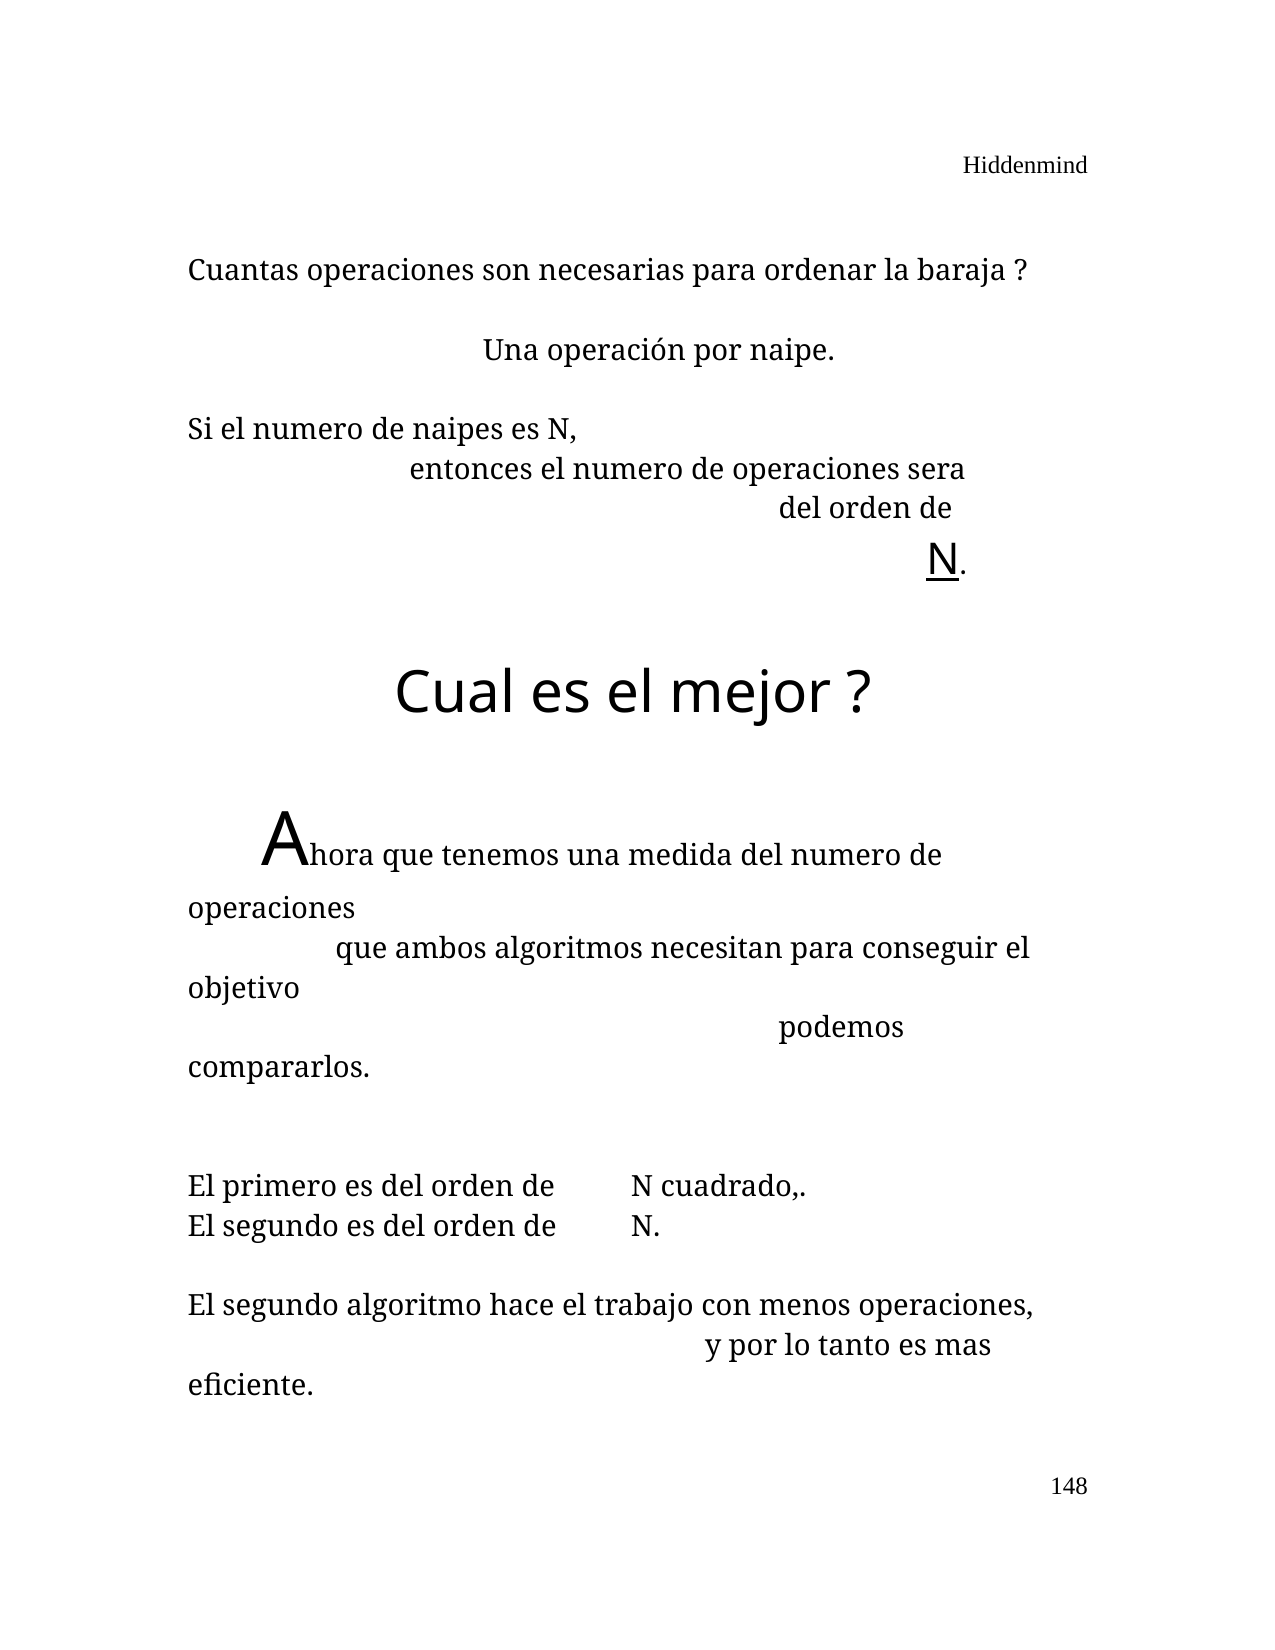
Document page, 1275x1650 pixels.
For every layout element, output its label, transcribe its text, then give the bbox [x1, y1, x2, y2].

text que ambos algoritmos necesitan para conseguir el objetivo [187, 927, 1087, 1007]
text Cuantas operaciones son necesarias para ordenar la baraja ? [187, 250, 1087, 289]
text El segundo es del orden de N. [187, 1205, 1087, 1245]
text Si el numero de naipes es N, [187, 408, 1087, 448]
text y por lo tanto es mas eficiente. [187, 1324, 1087, 1404]
text del orden de [187, 488, 1087, 527]
text Ahora que tenemos una medida del numero de operaciones [187, 786, 1087, 927]
text Una operación por naipe. [187, 329, 1087, 369]
text entonces el numero de operaciones sera [187, 448, 1087, 488]
text El primero es del orden de N cuadrado,. [187, 1166, 1087, 1205]
text podemos compararlos. [187, 1007, 1087, 1086]
text N. [187, 527, 1087, 587]
text El segundo algoritmo hace el trabajo con menos operaciones, [187, 1284, 1087, 1324]
